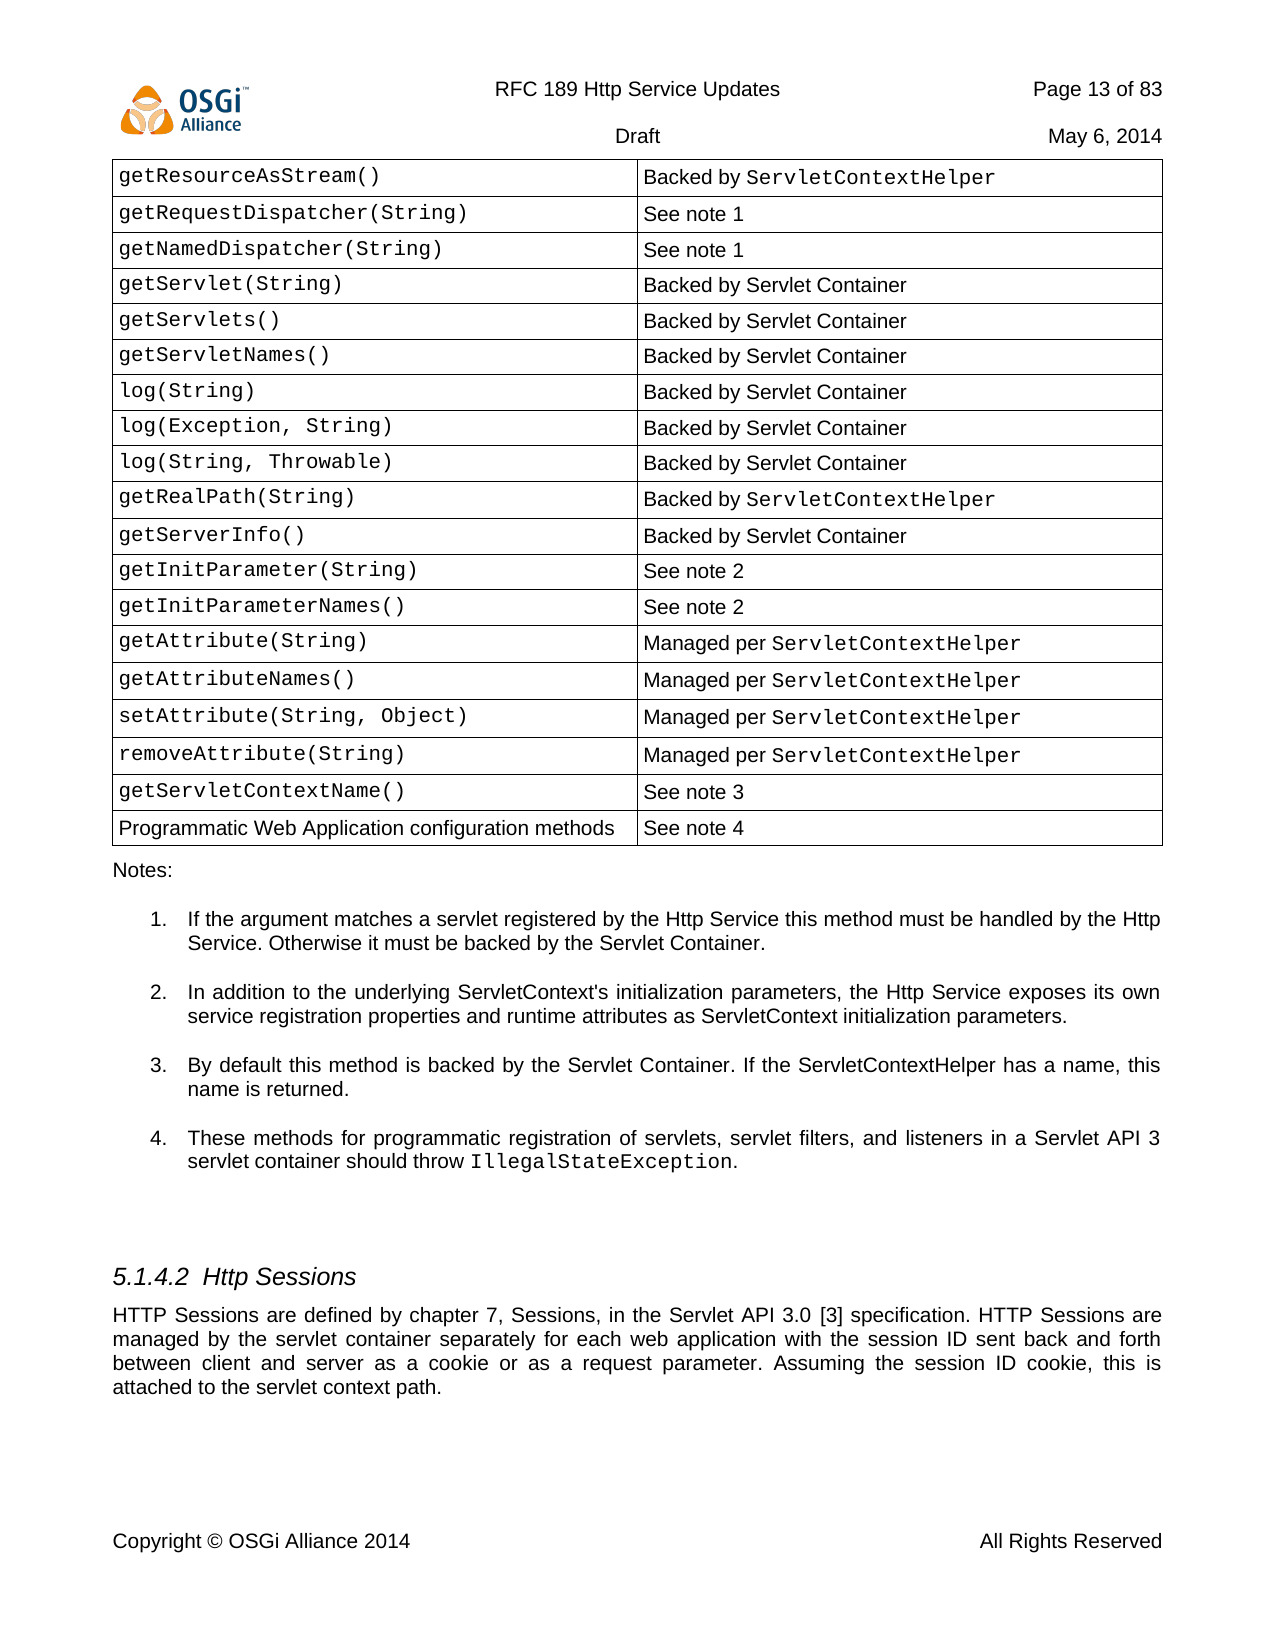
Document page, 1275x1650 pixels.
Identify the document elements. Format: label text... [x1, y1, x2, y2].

table_cell Backed by ServletContextHelper [638, 160, 1162, 196]
list If the argument matches a servlet registered by the Http Service this method must be handled by the Http Service. Otherwise it must be backed by the Servlet Container. [150, 907, 1162, 954]
list These methods for programmatic registration of servlets, servlet filters, and listeners in a Servlet API 3 servlet container should throw IllegalStateException. [150, 1125, 1162, 1175]
list By default this method is backed by the Servlet Container. If the ServletContextHelper has a name, this name is returned. [150, 1052, 1162, 1100]
table_cell removeAttribute(String) [113, 738, 637, 774]
table_cell getRequestDispatcher(String) [113, 197, 637, 232]
table_cell setAttribute(String, Object) [113, 700, 637, 737]
table_cell getRealPath(String) [113, 482, 637, 518]
table_cell getResourceAsStream() [113, 160, 637, 196]
picture [113, 78, 257, 142]
text HTTP Sessions are defined by chapter 7, Sessions, in the Servlet API 3.0 [3]. specification. HTTP Sessions are managed by the servlet container separately for each web application with the session ID sent back and forth between client and server as a cookie or as a request parameter. Assuming the session ID cookie, this is attached to the servlet context path. [112, 1303, 1162, 1399]
table_cell Backed by Servlet Container [638, 340, 1162, 374]
table_cell getAttributeNames() [113, 663, 637, 699]
table_cell Managed per ServletContextHelper [638, 700, 1162, 737]
table_cell Backed by Servlet Container [638, 375, 1162, 409]
table_cell getInitParameterNames() [113, 590, 637, 624]
table_cell Backed by ServletContextHelper [638, 482, 1162, 518]
table_cell See note 2. [638, 590, 1162, 624]
table_cell log(Exception, String) [113, 411, 637, 445]
list In addition to the underlying ServletContext's initialization parameters, the Http Service exposes its own service registration properties and runtime attributes as ServletContext initialization parameters. [150, 979, 1162, 1027]
table_cell See note 1. [638, 233, 1162, 267]
table_cell Managed per ServletContextHelper [638, 663, 1162, 699]
table_cell getServlet(String) [113, 269, 637, 303]
table_cell getInitParameter(String) [113, 555, 637, 589]
table_cell Backed by Servlet Container [638, 519, 1162, 553]
table_cell Backed by Servlet Container [638, 411, 1162, 445]
table_cell Managed per ServletContextHelper [638, 738, 1162, 774]
table_cell getServletContextName() [113, 775, 637, 809]
text Notes: [112, 858, 1162, 882]
table_cell getServletNames() [113, 340, 637, 374]
table_cell Backed by Servlet Container [638, 269, 1162, 303]
table_cell Backed by Servlet Container [638, 304, 1162, 338]
table_cell getServlets() [113, 304, 637, 338]
subtitle Http Sessions [112, 1262, 1162, 1290]
table_cell See note 3. [638, 775, 1162, 809]
table_cell getNamedDispatcher(String) [113, 233, 637, 267]
table_cell Programmatic Web Application configuration methods [113, 811, 637, 845]
table_cell Managed per ServletContextHelper [638, 626, 1162, 662]
table_cell getAttribute(String) [113, 626, 637, 662]
table_cell log(String) [113, 375, 637, 409]
table_cell log(String, Throwable) [113, 446, 637, 481]
table_cell See note 2. [638, 555, 1162, 589]
table_cell See note 4. [638, 811, 1162, 845]
table_cell See note 1. [638, 197, 1162, 232]
table_cell Backed by Servlet Container [638, 446, 1162, 481]
table_cell getServerInfo() [113, 519, 637, 553]
